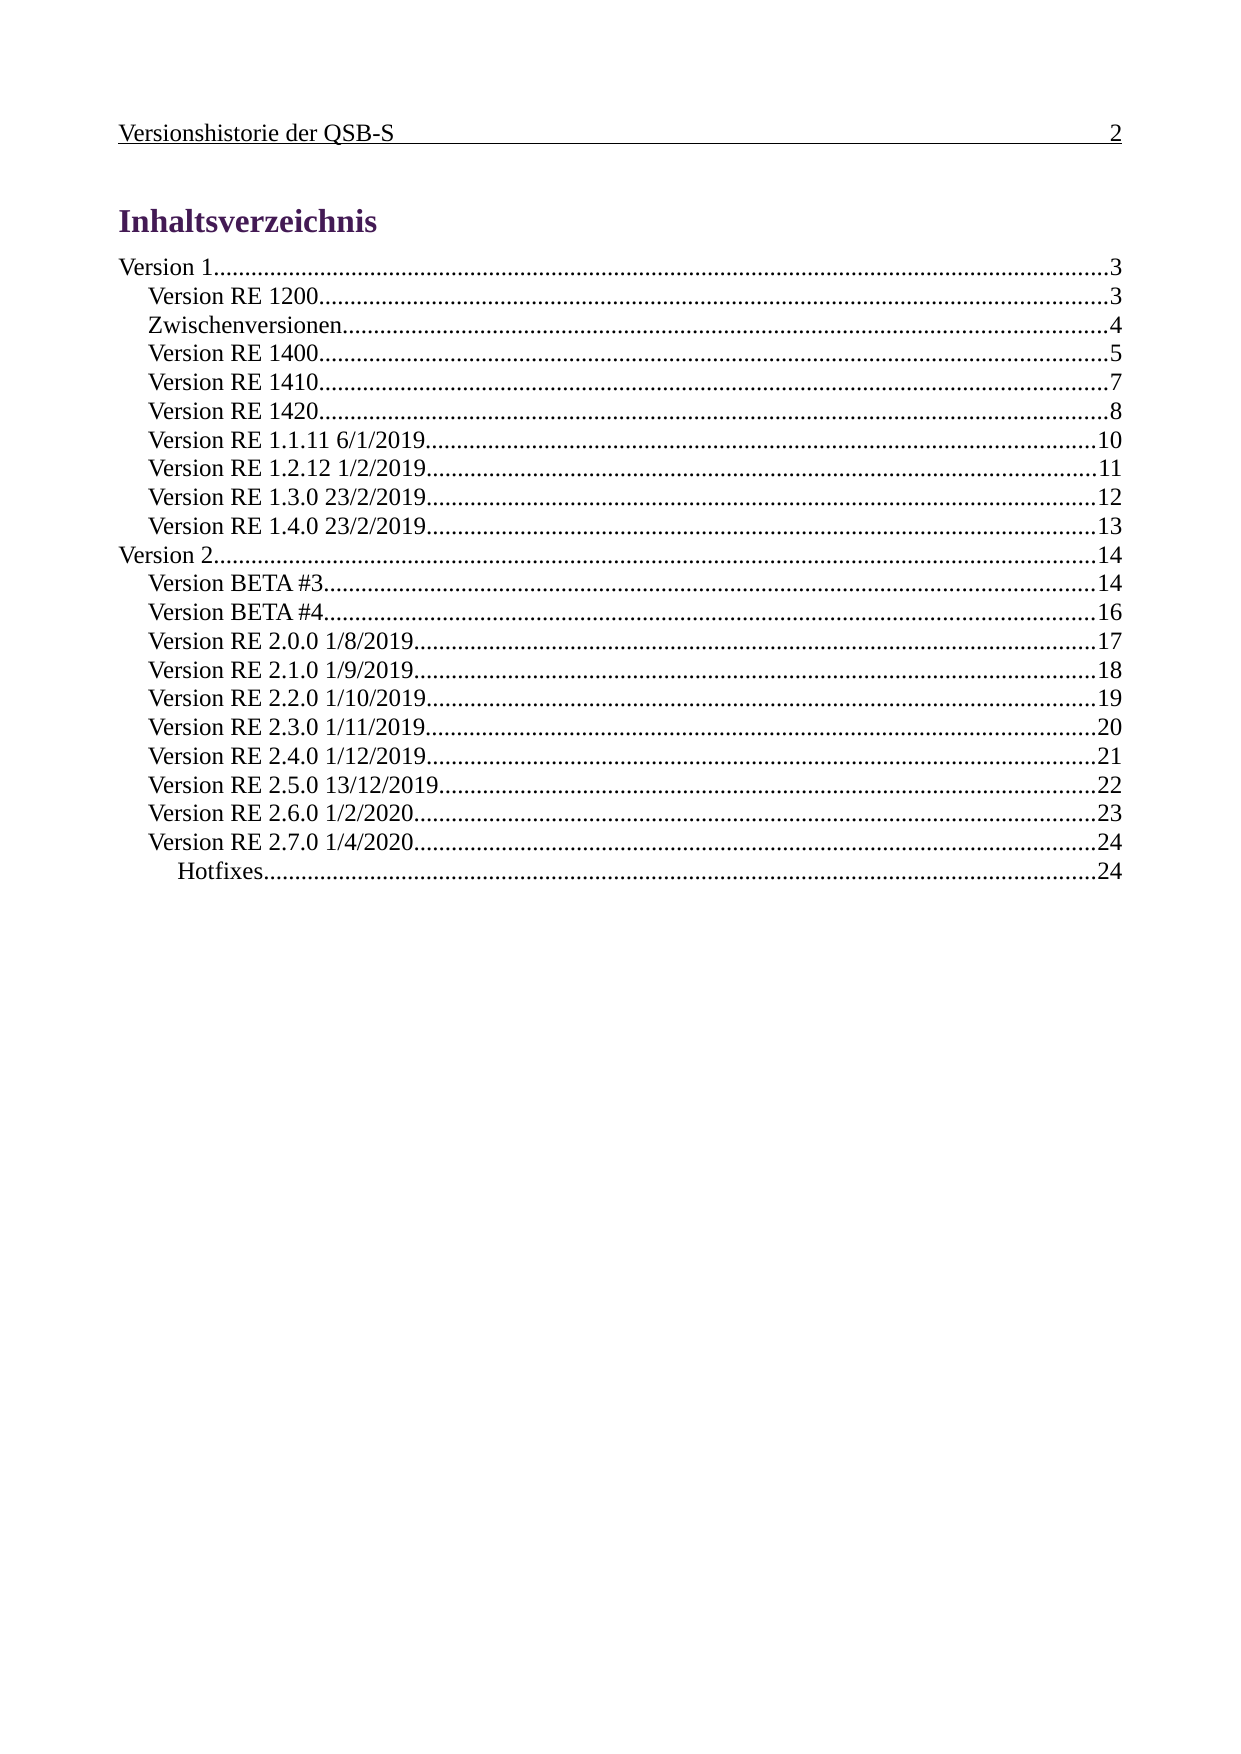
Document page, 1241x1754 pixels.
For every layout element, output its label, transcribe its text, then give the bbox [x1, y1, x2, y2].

text Version 1 3 [118, 252, 1122, 281]
text Version RE 1400 5 [148, 338, 1122, 367]
text Version RE 2.6.0 1/2/2020 23 [148, 798, 1122, 827]
text Version RE 2.5.0 13/12/2019 22 [148, 770, 1122, 798]
text Version BETA #3 14 [148, 568, 1122, 597]
text Version RE 1.3.0 23/2/2019 12 [148, 482, 1122, 511]
text Version RE 1420 8 [148, 396, 1122, 425]
text Version RE 2.7.0 1/4/2020 24 [148, 827, 1122, 856]
text Version RE 1.4.0 23/2/2019 13 [148, 511, 1122, 540]
text Version RE 2.0.0 1/8/2019 17 [148, 626, 1122, 655]
text Version RE 2.2.0 1/10/2019 19 [148, 683, 1122, 712]
text Version RE 2.1.0 1/9/2019 18 [148, 655, 1122, 683]
text Version RE 1.1.11 6/1/2019 10 [148, 425, 1122, 453]
text Hotfixes 24 [177, 856, 1122, 885]
text Version RE 2.4.0 1/12/2019 21 [148, 741, 1122, 770]
text Version RE 1200 3 [148, 281, 1122, 310]
text Version RE 2.3.0 1/11/2019 20 [148, 712, 1122, 741]
text Version BETA #4 16 [148, 597, 1122, 626]
text Zwischenversionen 4 [148, 310, 1122, 338]
subtitle Inhaltsverzeichnis [118, 201, 1122, 240]
text Version RE 1410 7 [148, 367, 1122, 396]
text Version 2 14 [118, 540, 1122, 568]
text Version RE 1.2.12 1/2/2019 11 [148, 453, 1122, 482]
